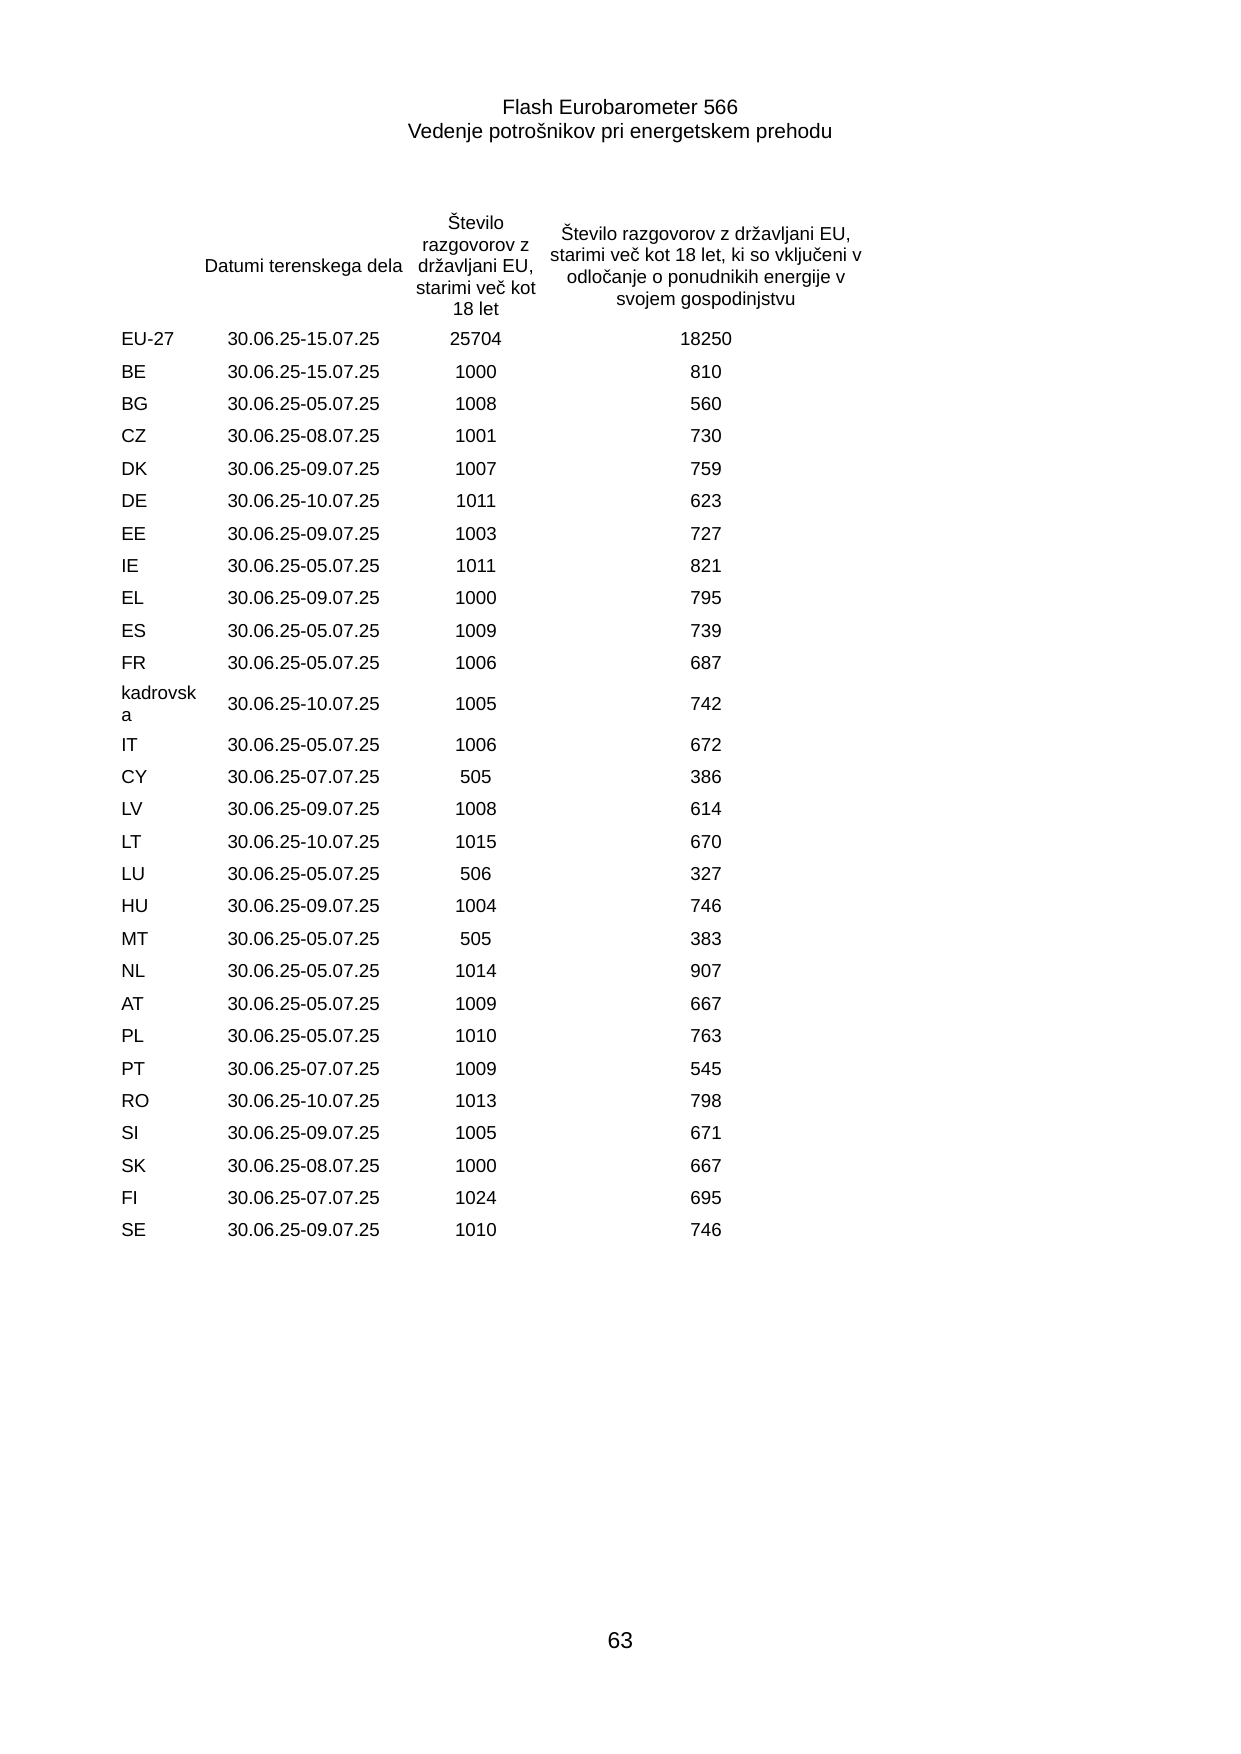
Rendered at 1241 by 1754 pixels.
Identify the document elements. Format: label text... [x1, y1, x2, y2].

table_cell PT [118, 1052, 201, 1084]
table_cell 1006 [406, 728, 545, 760]
table_cell 671 [545, 1117, 866, 1149]
table_cell 30.06.25-05.07.25 [201, 955, 406, 987]
table_cell 30.06.25-08.07.25 [201, 1149, 406, 1181]
table_cell 30.06.25-05.07.25 [201, 549, 406, 582]
table_cell DK [118, 452, 201, 484]
table_cell 742 [545, 679, 866, 728]
table_cell EU-27 [118, 323, 201, 355]
table_cell 30.06.25-10.07.25 [201, 679, 406, 728]
table_cell 739 [545, 614, 866, 647]
table_cell kadrovska [118, 679, 201, 728]
table_cell HU [118, 890, 201, 922]
table_cell 18250 [545, 323, 866, 355]
table_cell 30.06.25-05.07.25 [201, 858, 406, 890]
table_cell 1005 [406, 1117, 545, 1149]
table_cell BG [118, 388, 201, 420]
table_cell IT [118, 728, 201, 760]
table_cell 795 [545, 582, 866, 614]
table_cell 30.06.25-05.07.25 [201, 922, 406, 955]
table_cell 1013 [406, 1084, 545, 1117]
table_cell 687 [545, 647, 866, 679]
table_cell 1014 [406, 955, 545, 987]
table_cell SK [118, 1149, 201, 1181]
table_cell 810 [545, 355, 866, 387]
table_cell 1008 [406, 388, 545, 420]
table_cell 505 [406, 922, 545, 955]
table_cell 30.06.25-09.07.25 [201, 1117, 406, 1149]
table_header Datumi terenskega dela [201, 209, 406, 323]
table_cell DE [118, 485, 201, 517]
table_cell PL [118, 1020, 201, 1052]
table_cell 730 [545, 420, 866, 452]
table_cell 1006 [406, 647, 545, 679]
table_cell 798 [545, 1084, 866, 1117]
table_cell 1004 [406, 890, 545, 922]
table_cell 667 [545, 1149, 866, 1181]
table_cell 670 [545, 825, 866, 857]
table_cell 746 [545, 1214, 866, 1246]
table_cell 30.06.25-05.07.25 [201, 614, 406, 647]
table_cell 25704 [406, 323, 545, 355]
table_cell 30.06.25-10.07.25 [201, 485, 406, 517]
table_cell 30.06.25-05.07.25 [201, 728, 406, 760]
table_cell IE [118, 549, 201, 582]
table_cell 30.06.25-08.07.25 [201, 420, 406, 452]
table_cell EL [118, 582, 201, 614]
table_cell 1011 [406, 485, 545, 517]
table_cell 30.06.25-10.07.25 [201, 1084, 406, 1117]
table_cell 30.06.25-09.07.25 [201, 517, 406, 549]
table_cell 30.06.25-07.07.25 [201, 1181, 406, 1214]
table_cell 759 [545, 452, 866, 484]
table_header [118, 209, 201, 323]
table_cell 30.06.25-05.07.25 [201, 987, 406, 1019]
table_cell 1005 [406, 679, 545, 728]
table_cell 386 [545, 760, 866, 793]
table_cell 672 [545, 728, 866, 760]
table_cell BE [118, 355, 201, 387]
table_cell LU [118, 858, 201, 890]
table_cell NL [118, 955, 201, 987]
table_cell 1007 [406, 452, 545, 484]
table_cell 1024 [406, 1181, 545, 1214]
table_cell 1009 [406, 987, 545, 1019]
table_header Število razgovorov z državljani EU, starimi več kot 18 let [406, 209, 545, 323]
table_cell 1000 [406, 582, 545, 614]
table_cell 1009 [406, 614, 545, 647]
table_cell 1000 [406, 355, 545, 387]
table_cell 623 [545, 485, 866, 517]
table_cell LT [118, 825, 201, 857]
table_cell 821 [545, 549, 866, 582]
table_cell 30.06.25-09.07.25 [201, 890, 406, 922]
table_cell 1008 [406, 793, 545, 825]
table_cell SI [118, 1117, 201, 1149]
table_cell 383 [545, 922, 866, 955]
table_cell ES [118, 614, 201, 647]
table_cell 727 [545, 517, 866, 549]
table_cell 1009 [406, 1052, 545, 1084]
table_cell 763 [545, 1020, 866, 1052]
table_cell 1011 [406, 549, 545, 582]
table_cell CZ [118, 420, 201, 452]
table_cell LV [118, 793, 201, 825]
table_cell 695 [545, 1181, 866, 1214]
table_cell MT [118, 922, 201, 955]
table_cell 1001 [406, 420, 545, 452]
table_cell 505 [406, 760, 545, 793]
table_cell 1010 [406, 1214, 545, 1246]
table_cell AT [118, 987, 201, 1019]
table_cell FI [118, 1181, 201, 1214]
table_cell 30.06.25-09.07.25 [201, 793, 406, 825]
table_cell 30.06.25-15.07.25 [201, 355, 406, 387]
table_cell 1010 [406, 1020, 545, 1052]
table_cell 1003 [406, 517, 545, 549]
table_header Število razgovorov z državljani EU, starimi več kot 18 let, ki so vključeni v odločanje o ponudnikih energije v svojem gospodinjstvu [545, 209, 866, 323]
table_cell CY [118, 760, 201, 793]
table_cell 907 [545, 955, 866, 987]
table_cell 30.06.25-07.07.25 [201, 760, 406, 793]
table_cell SE [118, 1214, 201, 1246]
table_cell 30.06.25-05.07.25 [201, 1020, 406, 1052]
table_cell 506 [406, 858, 545, 890]
table_cell FR [118, 647, 201, 679]
table_cell 1000 [406, 1149, 545, 1181]
table_cell 560 [545, 388, 866, 420]
table_cell 327 [545, 858, 866, 890]
table_cell 30.06.25-07.07.25 [201, 1052, 406, 1084]
table_cell 614 [545, 793, 866, 825]
table_cell 30.06.25-05.07.25 [201, 388, 406, 420]
table_cell 30.06.25-09.07.25 [201, 1214, 406, 1246]
table_cell 30.06.25-09.07.25 [201, 452, 406, 484]
table_cell 30.06.25-15.07.25 [201, 323, 406, 355]
table_cell 1015 [406, 825, 545, 857]
table_cell EE [118, 517, 201, 549]
table_cell 30.06.25-10.07.25 [201, 825, 406, 857]
table_cell 545 [545, 1052, 866, 1084]
table_cell 30.06.25-09.07.25 [201, 582, 406, 614]
table_cell 667 [545, 987, 866, 1019]
table_cell 30.06.25-05.07.25 [201, 647, 406, 679]
table_cell RO [118, 1084, 201, 1117]
table_cell 746 [545, 890, 866, 922]
